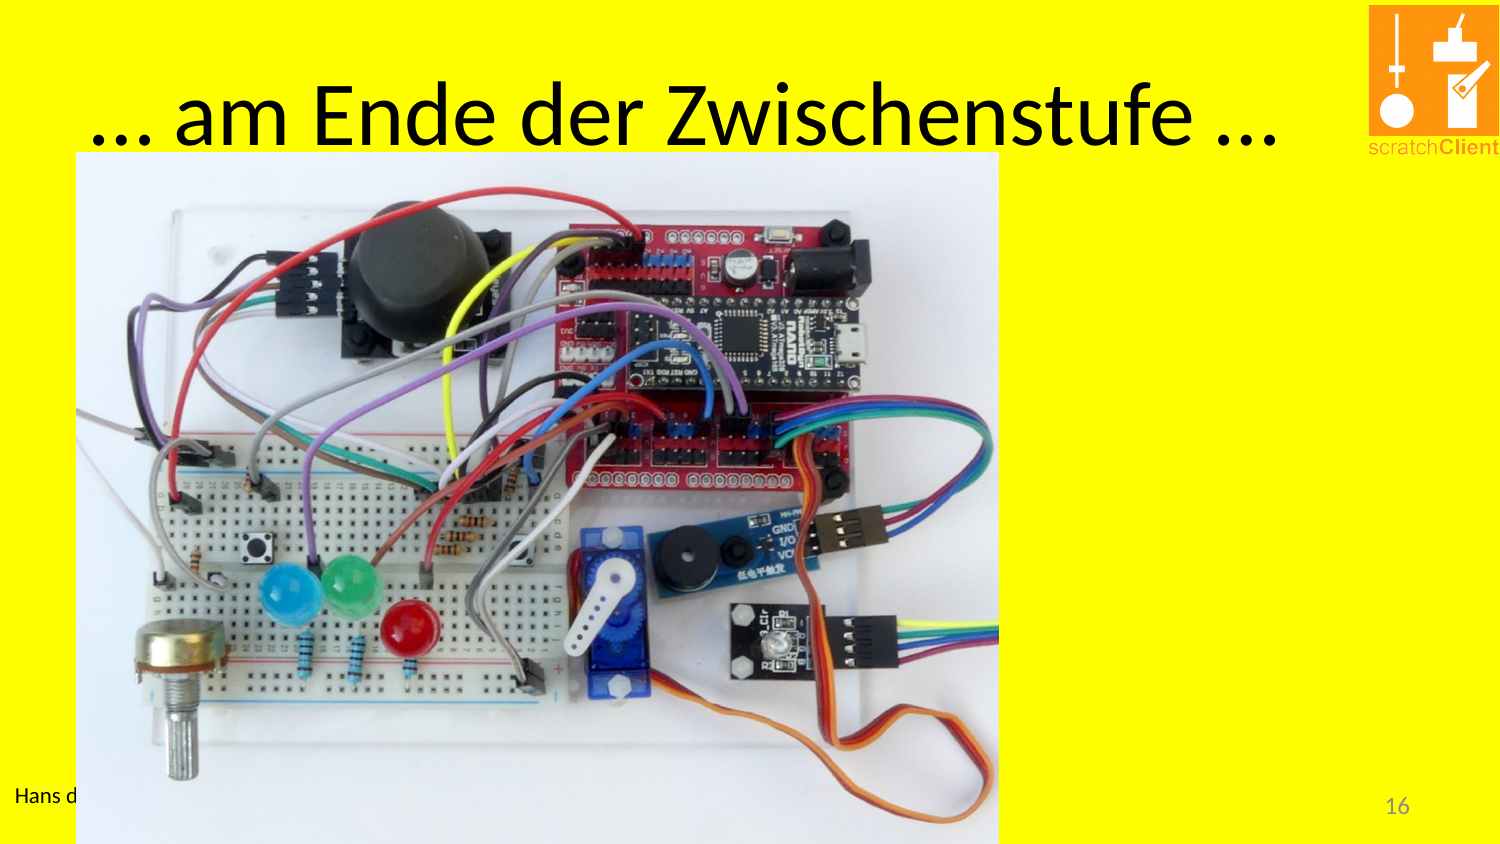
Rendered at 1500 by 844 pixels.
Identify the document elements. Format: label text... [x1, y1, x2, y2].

picture [1366, 5, 1500, 160]
picture [76, 152, 999, 844]
title … am Ende der Zwischenstufe … [75, 20, 1471, 198]
slide_number [1340, 782, 1425, 827]
